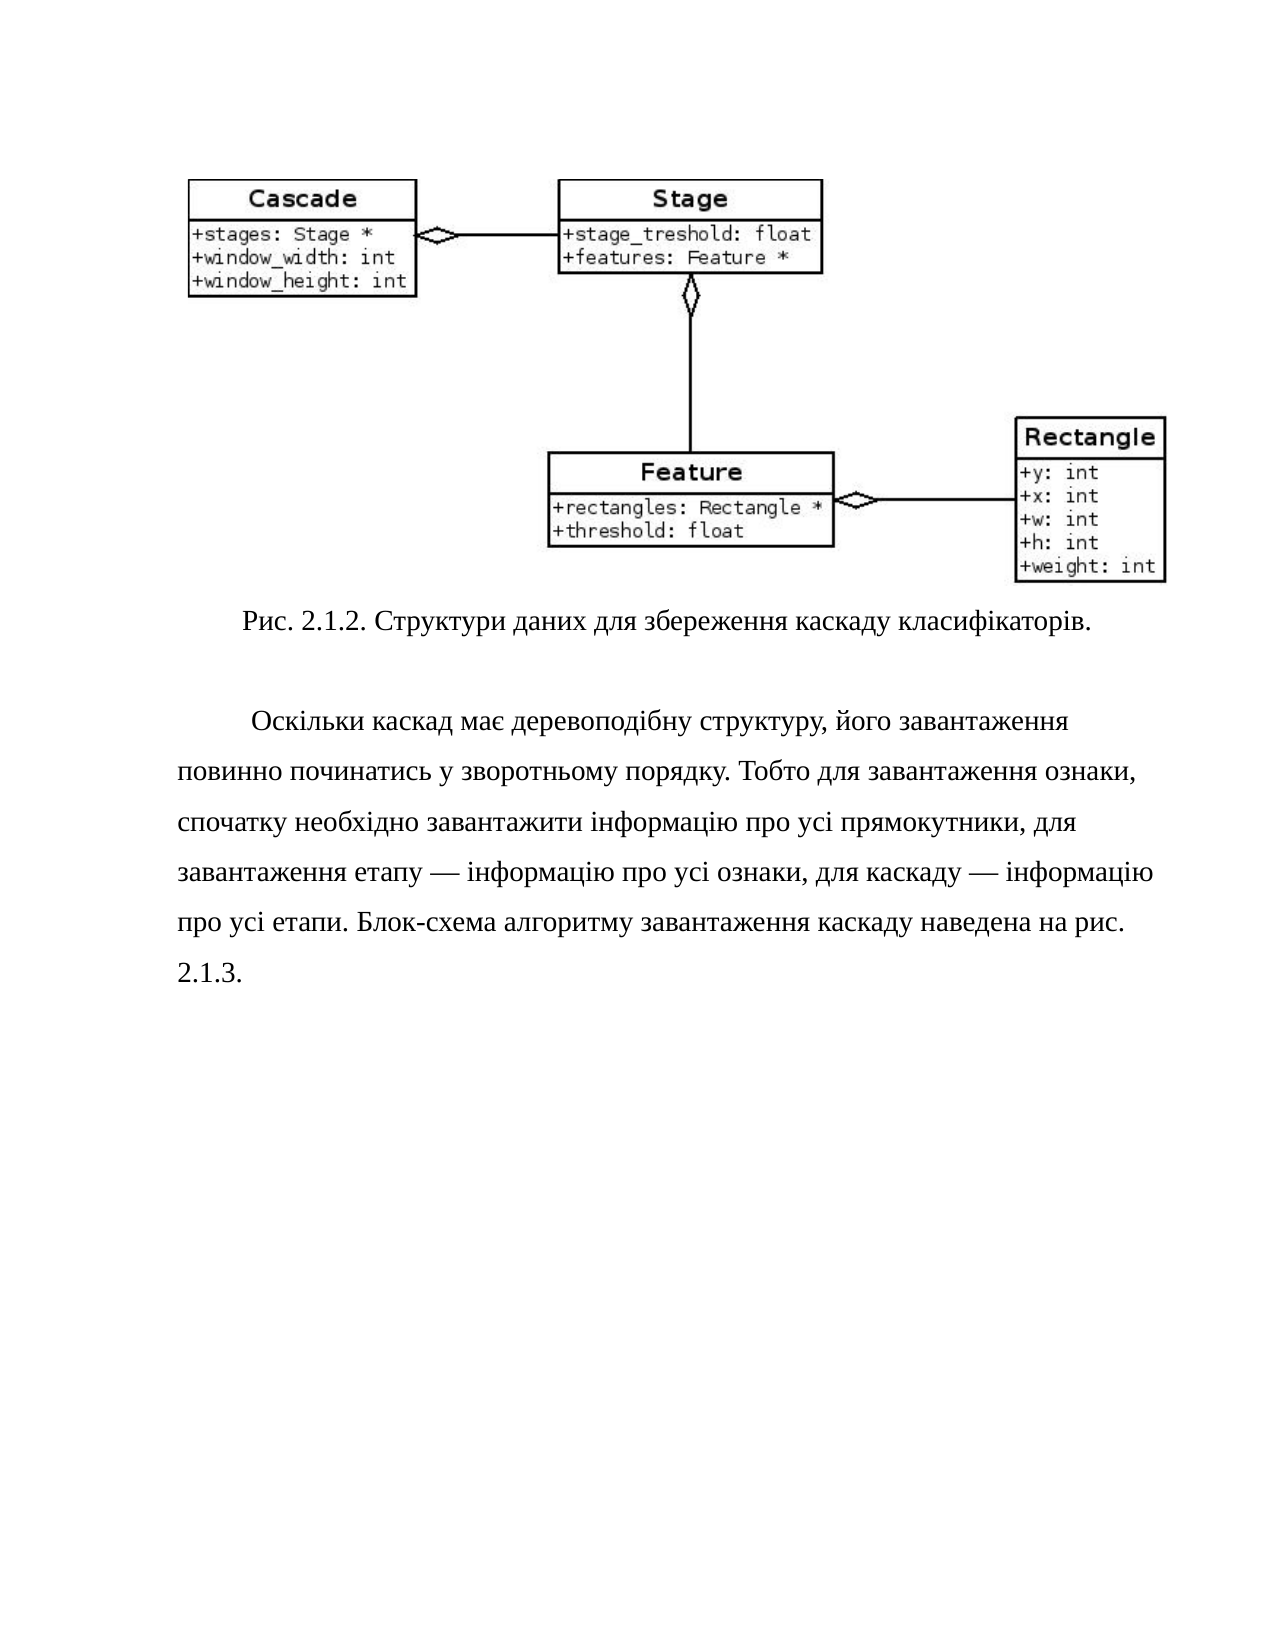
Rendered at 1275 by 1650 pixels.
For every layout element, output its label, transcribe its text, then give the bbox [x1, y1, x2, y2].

text Рис. 2.1.2. Структури даних для збереження каскаду класифікаторів. [177, 168, 1157, 636]
picture [187, 179, 1168, 586]
text Оскільки каскад має деревоподібну структуру, його завантаження повинно починатись у зворотньому порядку. Тобто для завантаження ознаки, спочатку необхідно завантажити інформацію про усі прямокутники, для завантаження етапу — інформацію про усі ознаки, для каскаду — інформацію про усі етапи. Блок-схема алгоритму завантаження каскаду наведена на рис. 2.1.3. [177, 703, 1157, 988]
